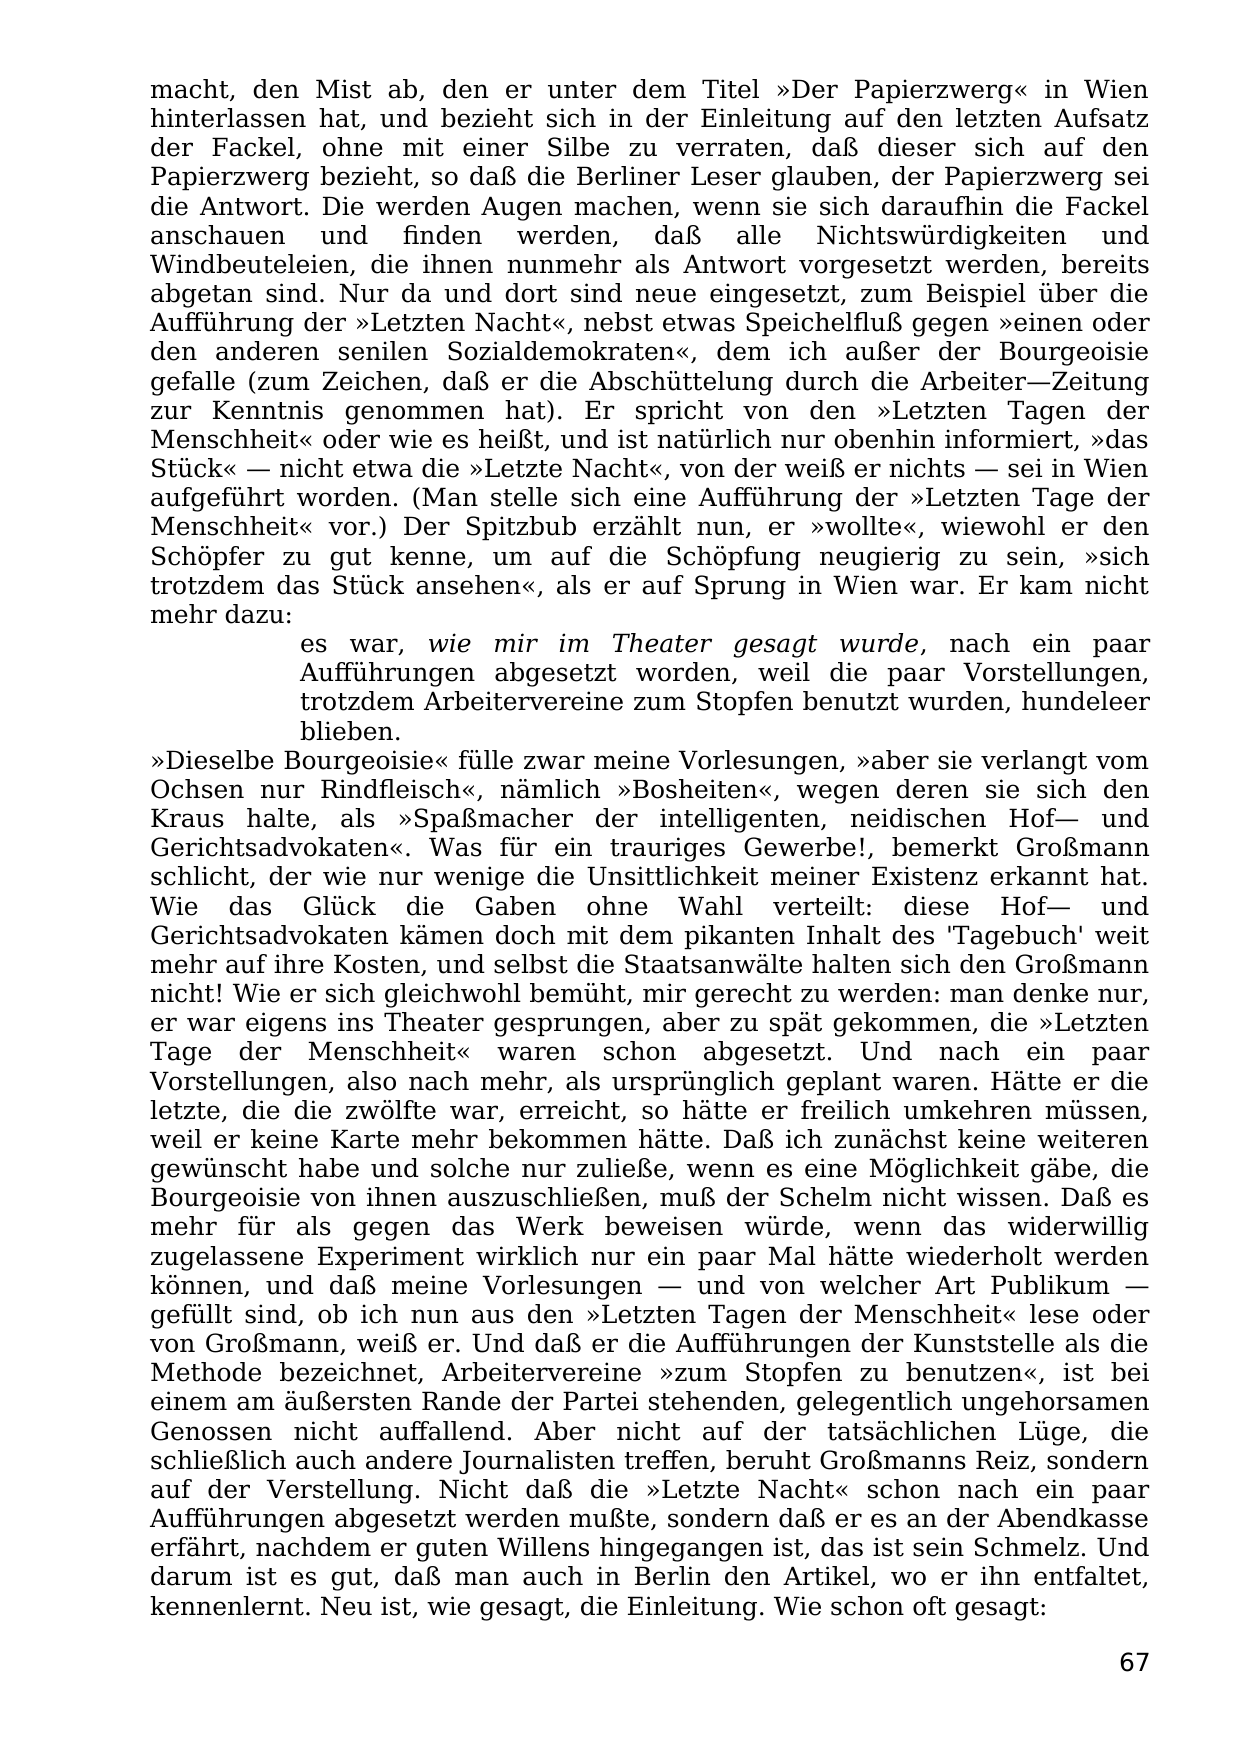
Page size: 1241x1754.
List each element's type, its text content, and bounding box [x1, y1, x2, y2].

text macht, den Mist ab, den er unter dem Titel »Der Papierzwerg« in Wien hinterlassen hat, und bezieht sich in der Einleitung auf den letzten Aufsatz der Fackel, ohne mit einer Silbe zu verraten, daß dieser sich auf den Papierzwerg bezieht, so daß die Berliner Leser glauben, der Papierzwerg sei die Antwort. Die werden Augen machen, wenn sie sich daraufhin die Fackel anschauen und finden werden, daß alle Nichtswürdigkeiten und Windbeuteleien, die ihnen nunmehr als Antwort vorgesetzt werden, bereits abgetan sind. Nur da und dort sind neue eingesetzt, zum Beispiel über die Aufführung der »Letzten Nacht«, nebst etwas Speichelfluß gegen »einen oder den anderen senilen Sozialdemokraten«, dem ich außer der Bourgeoisie gefalle (zum Zeichen, daß er die Abschüttelung durch die Arbeiter—Zeitung zur Kenntnis genommen hat). Er spricht von den »Letzten Tagen der Menschheit« oder wie es heißt, und ist natürlich nur obenhin informiert, »das Stück« — nicht etwa die »Letzte Nacht«, von der weiß er nichts — sei in Wien aufgeführt worden. (Man stelle sich eine Aufführung der »Letzten Tage der Menschheit« vor.) Der Spitzbub erzählt nun, er »wollte«, wiewohl er den Schöpfer zu gut kenne, um auf die Schöpfung neugierig zu sein, »sich trotzdem das Stück ansehen«, als er auf Sprung in Wien war. Er kam nicht mehr dazu: [150, 75, 1151, 629]
text »Dieselbe Bourgeoisie« fülle zwar meine Vorlesungen, »aber sie verlangt vom Ochsen nur Rindfleisch«, nämlich »Bosheiten«, wegen deren sie sich den Kraus halte, als »Spaßmacher der intelligenten, neidischen Hof— und Gerichtsadvokaten«. Was für ein trauriges Gewerbe!, bemerkt Großmann schlicht, der wie nur wenige die Unsittlichkeit meiner Existenz erkannt hat. Wie das Glück die Gaben ohne Wahl verteilt: diese Hof— und Gerichtsadvokaten kämen doch mit dem pikanten Inhalt des 'Tagebuch' weit mehr auf ihre Kosten, und selbst die Staatsanwälte halten sich den Großmann nicht! Wie er sich gleichwohl bemüht, mir gerecht zu werden: man denke nur, er war eigens ins Theater gesprungen, aber zu spät gekommen, die »Letzten Tage der Menschheit« waren schon abgesetzt. Und nach ein paar Vorstellungen, also nach mehr, als ursprünglich geplant waren. Hätte er die letzte, die die zwölfte war, erreicht, so hätte er freilich umkehren müssen, weil er keine Karte mehr bekommen hätte. Daß ich zunächst keine weiteren gewünscht habe und solche nur zuließe, wenn es eine Möglichkeit gäbe, die Bourgeoisie von ihnen auszuschließen, muß der Schelm nicht wissen. Daß es mehr für als gegen das Werk beweisen würde, wenn das widerwillig zugelassene Experiment wirklich nur ein paar Mal hätte wiederholt werden können, und daß meine Vorlesungen — und von welcher Art Publikum — gefüllt sind, ob ich nun aus den »Letzten Tagen der Menschheit« lese oder von Großmann, weiß er. Und daß er die Aufführungen der Kunststelle als die Methode bezeichnet, Arbeitervereine »zum Stopfen zu benutzen«, ist bei einem am äußersten Rande der Partei stehenden, gelegentlich ungehorsamen Genossen nicht auffallend. Aber nicht auf der tatsächlichen Lüge, die schließlich auch andere Journalisten treffen, beruht Großmanns Reiz, sondern auf der Verstellung. Nicht daß die »Letzte Nacht« schon nach ein paar Aufführungen abgesetzt werden mußte, sondern daß er es an der Abendkasse erfährt, nachdem er guten Willens hingegangen ist, das ist sein Schmelz. Und darum ist es gut, daß man auch in Berlin den Artikel, wo er ihn entfaltet, kennenlernt. Neu ist, wie gesagt, die Einleitung. Wie schon oft gesagt: [150, 746, 1151, 1621]
text es war, wie mir im Theater gesagt wurde, nach ein paar Aufführungen abgesetzt worden, weil die paar Vorstellungen, trotzdem Arbeitervereine zum Stopfen benutzt wurden, hundeleer blieben. [300, 629, 1151, 746]
